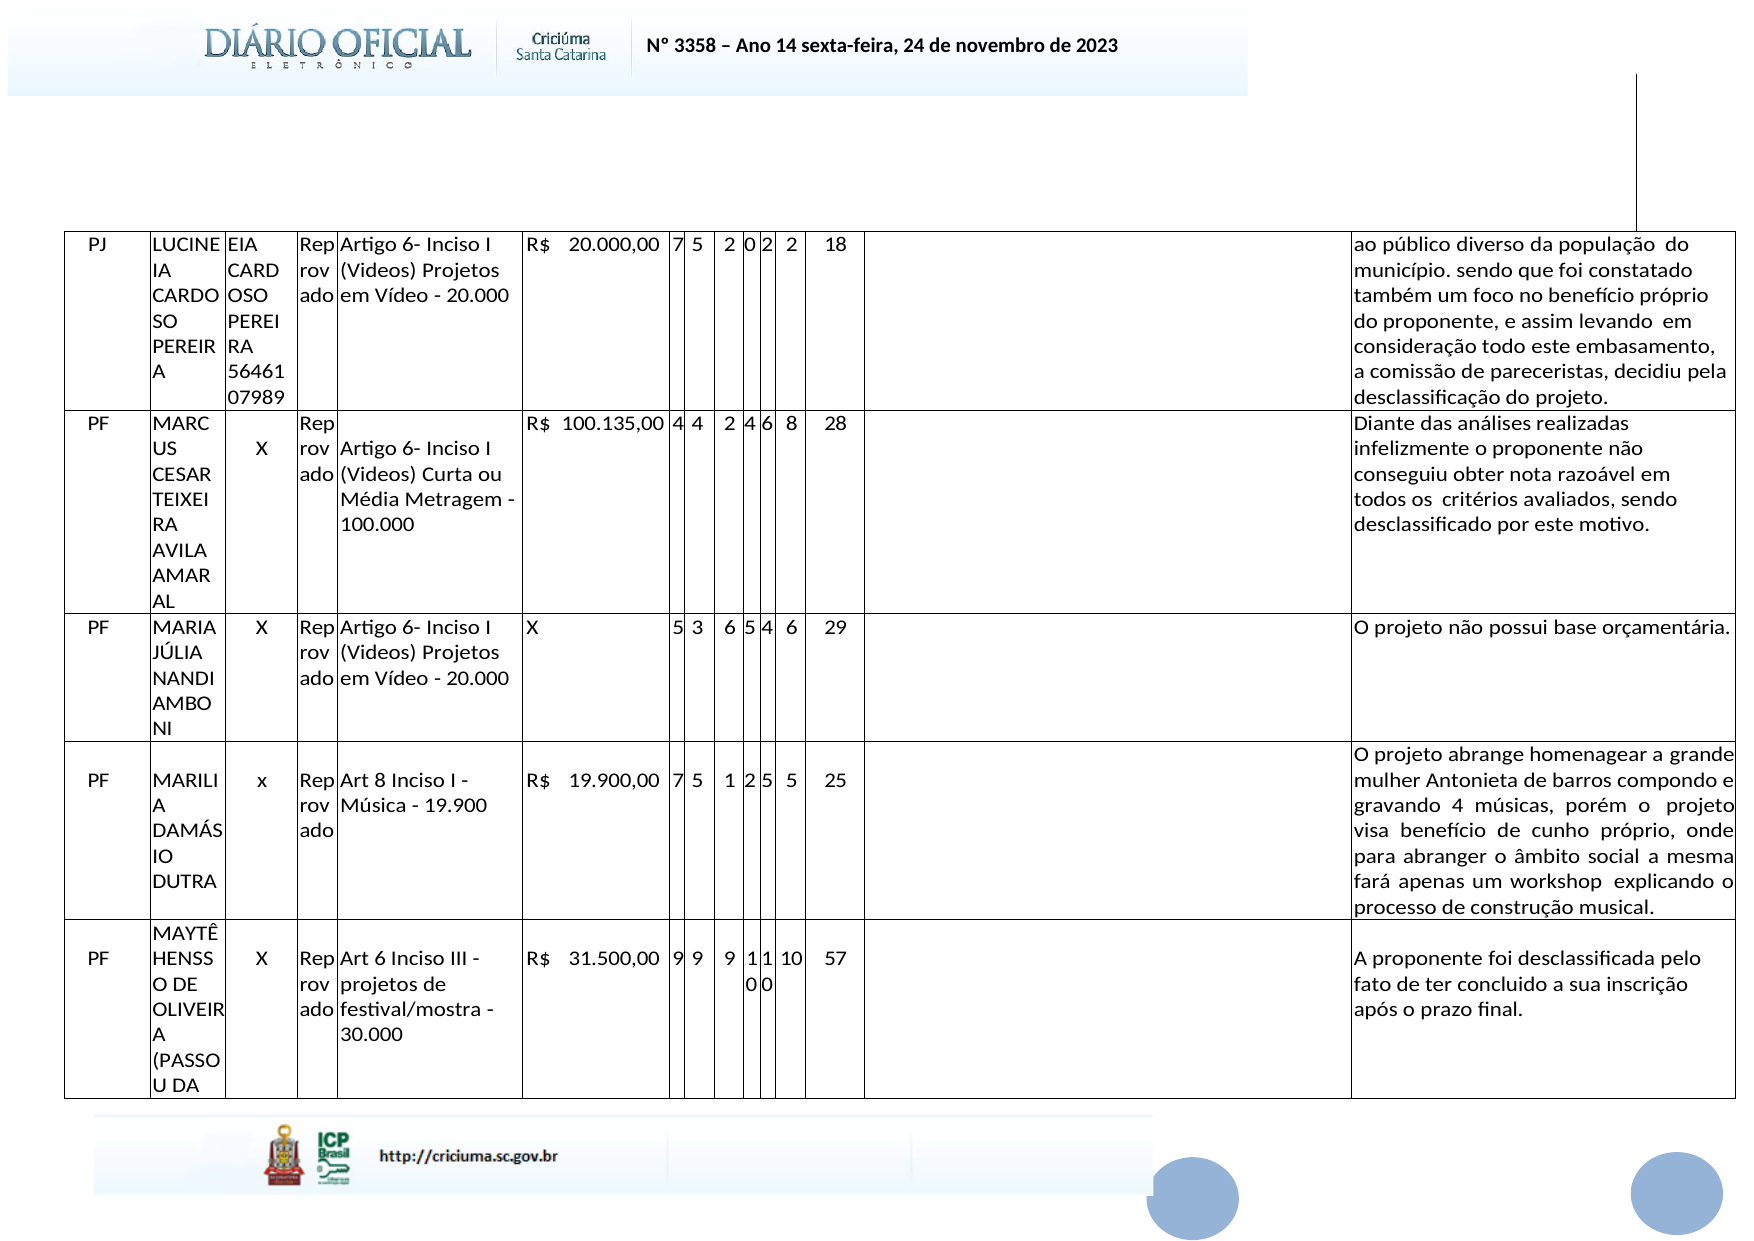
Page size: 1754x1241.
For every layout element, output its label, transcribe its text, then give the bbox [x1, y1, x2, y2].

table_cell R$ 19.900,00 [523, 742, 669, 919]
table_cell 2 [744, 742, 760, 919]
table_cell 10 [744, 920, 760, 1098]
table_cell LUCINEIA CARDOSO PEREIRA [151, 232, 225, 409]
table_cell A proponente foi desclassificada pelo fato de ter concluido a sua inscrição após o prazo final. [1352, 920, 1735, 1098]
table_cell 4 [761, 614, 775, 741]
table_cell 1 [715, 742, 743, 919]
table_cell 8 [776, 411, 805, 613]
table_cell Reprovado [298, 920, 337, 1098]
table_cell 7 [670, 232, 684, 409]
table_cell X [226, 411, 297, 613]
table_cell Reprovado [298, 742, 337, 919]
table_cell 10 [776, 920, 805, 1098]
table_cell PJ [65, 232, 150, 409]
table_cell X [226, 614, 297, 741]
table_cell 2 [715, 411, 743, 613]
table_cell 5 [776, 742, 805, 919]
table_cell 28 [806, 411, 864, 613]
table_cell 4 [670, 411, 684, 613]
table_cell [865, 232, 1351, 409]
table_cell 9 [685, 920, 714, 1098]
table_cell 0 [744, 232, 760, 409]
table_cell 57 [806, 920, 864, 1098]
table_cell 10 [761, 920, 775, 1098]
table_cell 9 [715, 920, 743, 1098]
table_cell [865, 614, 1351, 741]
table_cell 2 [761, 232, 775, 409]
table_cell X [226, 920, 297, 1098]
table_cell 6 [776, 614, 805, 741]
table_cell Artigo 6- Inciso I (Videos) Curta ou Média Metragem - 100.000 [338, 411, 522, 613]
table_cell O projeto abrange homenagear a grande mulher Antonieta de barros compondo e gravando 4 músicas, porém o projeto visa benefício de cunho próprio, onde para abranger o âmbito social a mesma fará apenas um workshop explicando o processo de construção musical. [1352, 742, 1735, 919]
table_cell MARILIA DAMÁSIO DUTRA [151, 742, 225, 919]
table_cell 6 [715, 614, 743, 741]
table_cell X [523, 614, 669, 741]
table_cell 5 [685, 742, 714, 919]
table_cell 4 [744, 411, 760, 613]
table_cell 29 [806, 614, 864, 741]
table_cell 9 [670, 920, 684, 1098]
table_cell Diante das análises realizadas infelizmente o proponente não conseguiu obter nota razoável em todos os critérios avaliados, sendo desclassificado por este motivo. [1352, 411, 1735, 613]
table_cell 5 [744, 614, 760, 741]
table_cell PF [65, 920, 150, 1098]
table_cell 4 [685, 411, 714, 613]
table_cell 5 [761, 742, 775, 919]
table_cell 5 [670, 614, 684, 741]
table_cell PF [65, 614, 150, 741]
table_cell Art 8 Inciso I - Música - 19.900 [338, 742, 522, 919]
table_cell 18 [806, 232, 864, 409]
table_cell 2 [776, 232, 805, 409]
table_cell Art 6 Inciso III - projetos de festival/mostra - 30.000 [338, 920, 522, 1098]
table_cell MARCUS CESAR TEIXEIRA AVILA AMARAL [151, 411, 225, 613]
table_cell [865, 411, 1351, 613]
table_cell 6 [761, 411, 775, 613]
table_cell x [226, 742, 297, 919]
table_cell MARIA JÚLIA NANDI AMBONI [151, 614, 225, 741]
table_cell R$ 100.135,00 [523, 411, 669, 613]
table_cell [865, 742, 1351, 919]
table_cell [865, 920, 1351, 1098]
table_cell 25 [806, 742, 864, 919]
table_cell PF [65, 411, 150, 613]
table_cell Artigo 6- Inciso I (Videos) Projetos em Vídeo - 20.000 [338, 614, 522, 741]
table_cell Artigo 6- Inciso I (Videos) Projetos em Vídeo - 20.000 [338, 232, 522, 409]
table_cell MAYTÊ HENSSO DE OLIVEIRA (PASSOU DA [151, 920, 225, 1098]
table_cell 5 [685, 232, 714, 409]
table_cell R$ 31.500,00 [523, 920, 669, 1098]
table_cell PF [65, 742, 150, 919]
table_cell EIA CARDOSO PEREIRA 5646107989 [226, 232, 297, 409]
table_cell Reprovado [298, 411, 337, 613]
table_cell Reprovado [298, 614, 337, 741]
table_cell 7 [670, 742, 684, 919]
table_cell 3 [685, 614, 714, 741]
table_cell R$ 20.000,00 [523, 232, 669, 409]
table_cell Reprovado [298, 232, 337, 409]
table_cell O projeto não possui base orçamentária. [1352, 614, 1735, 741]
table_cell 2 [715, 232, 743, 409]
table_cell ao público diverso da população do município. sendo que foi constatado também um foco no benefício próprio do proponente, e assim levando em consideração todo este embasamento, a comissão de pareceristas, decidiu pela desclassificação do projeto. [1352, 232, 1735, 409]
